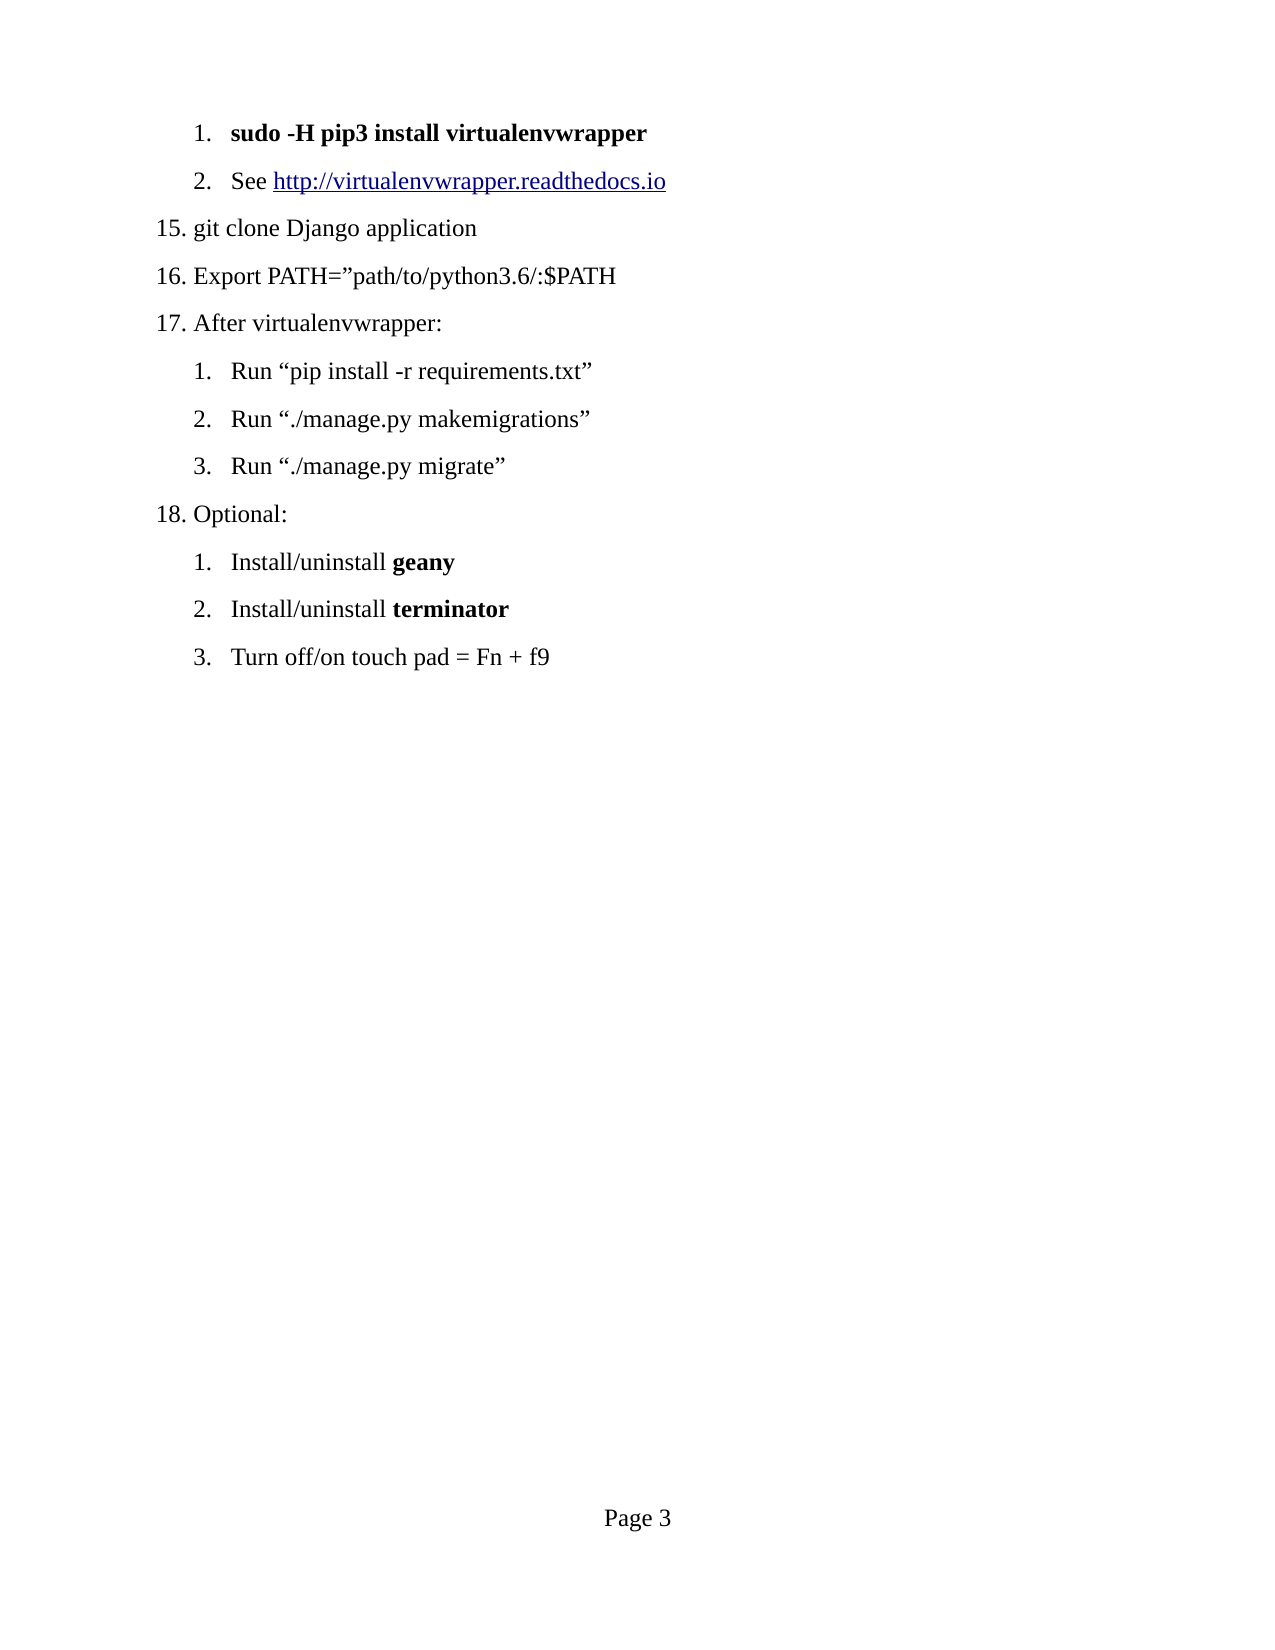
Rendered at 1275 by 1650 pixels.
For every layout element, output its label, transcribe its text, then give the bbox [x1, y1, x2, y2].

list sudo -H pip3 install virtualenvwrapper [193, 118, 1157, 147]
list Optional: [156, 499, 1157, 528]
list Install/uninstall terminator [193, 594, 1157, 623]
list See http://virtualenvwrapper.readthedocs.io [193, 166, 1157, 194]
list Run “pip install -r requirements.txt” [193, 356, 1157, 385]
list Run “./manage.py migrate” [193, 451, 1157, 480]
list Install/uninstall geany [193, 547, 1157, 575]
list Export PATH=”path/to/python3.6/:$PATH [156, 261, 1157, 290]
list Turn off/on touch pad = Fn + f9 [193, 642, 1157, 671]
list After virtualenvwrapper: [156, 308, 1157, 337]
list Run “./manage.py makemigrations” [193, 404, 1157, 432]
list git clone Django application [156, 213, 1157, 242]
